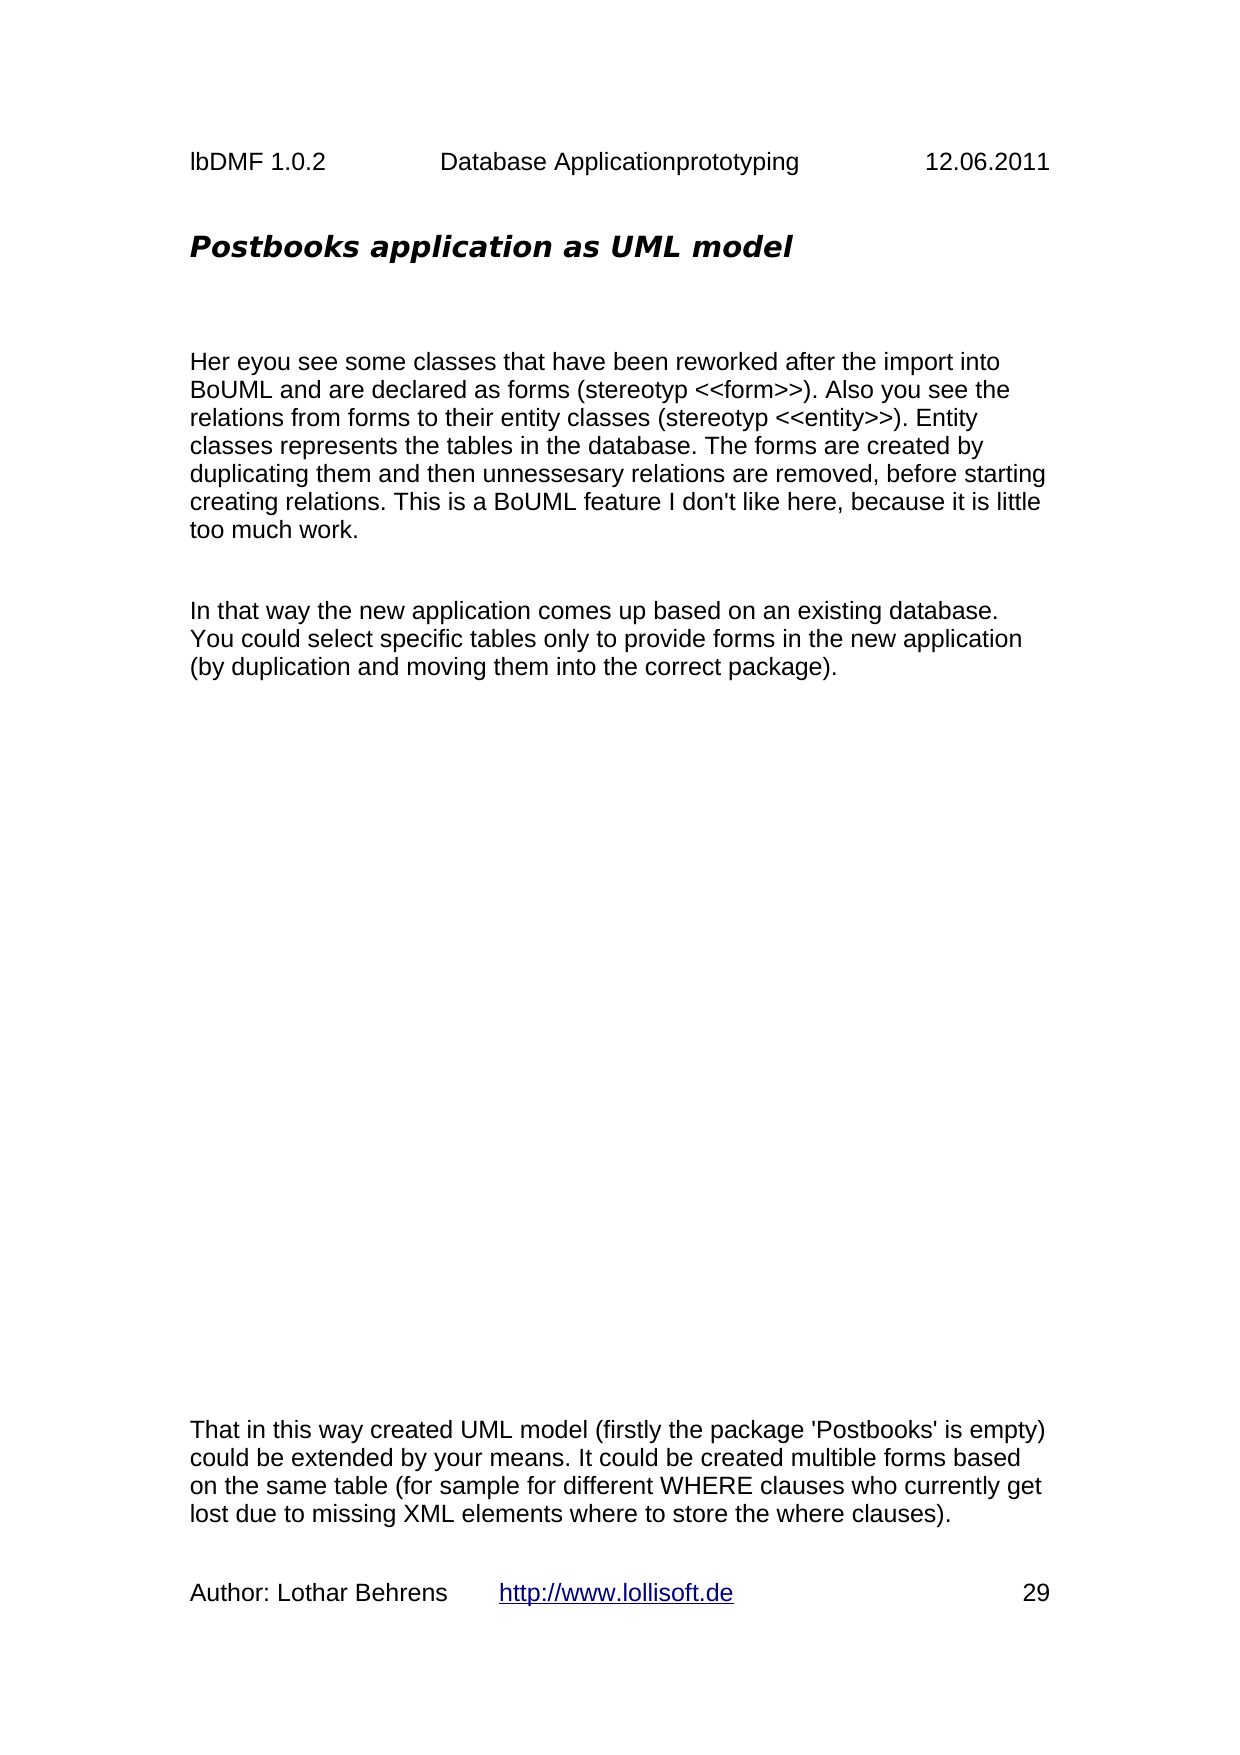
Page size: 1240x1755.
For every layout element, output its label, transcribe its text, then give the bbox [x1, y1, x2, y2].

text In that way the new application comes up based on an existing database. You could select specific tables only to provide forms in the new application (by duplication and moving them into the correct package). [189, 597, 1050, 680]
subtitle Postbooks application as UML model [189, 230, 1050, 264]
text That in this way created UML model (firstly the package 'Postbooks' is empty) could be extended by your means. It could be created multible forms based on the same table (for sample for different WHERE clauses who currently get lost due to missing XML elements where to store the where clauses). [189, 1416, 1050, 1528]
text Her eyou see some classes that have been reworked after the import into BoUML and are declared as forms (stereotyp <<form>>). Also you see the relations from forms to their entity classes (stereotyp <<entity>>). Entity classes represents the tables in the database. The forms are created by duplicating them and then unnessesary relations are removed, before starting creating relations. This is a BoUML feature I don't like here, because it is little too much work. [189, 348, 1050, 544]
